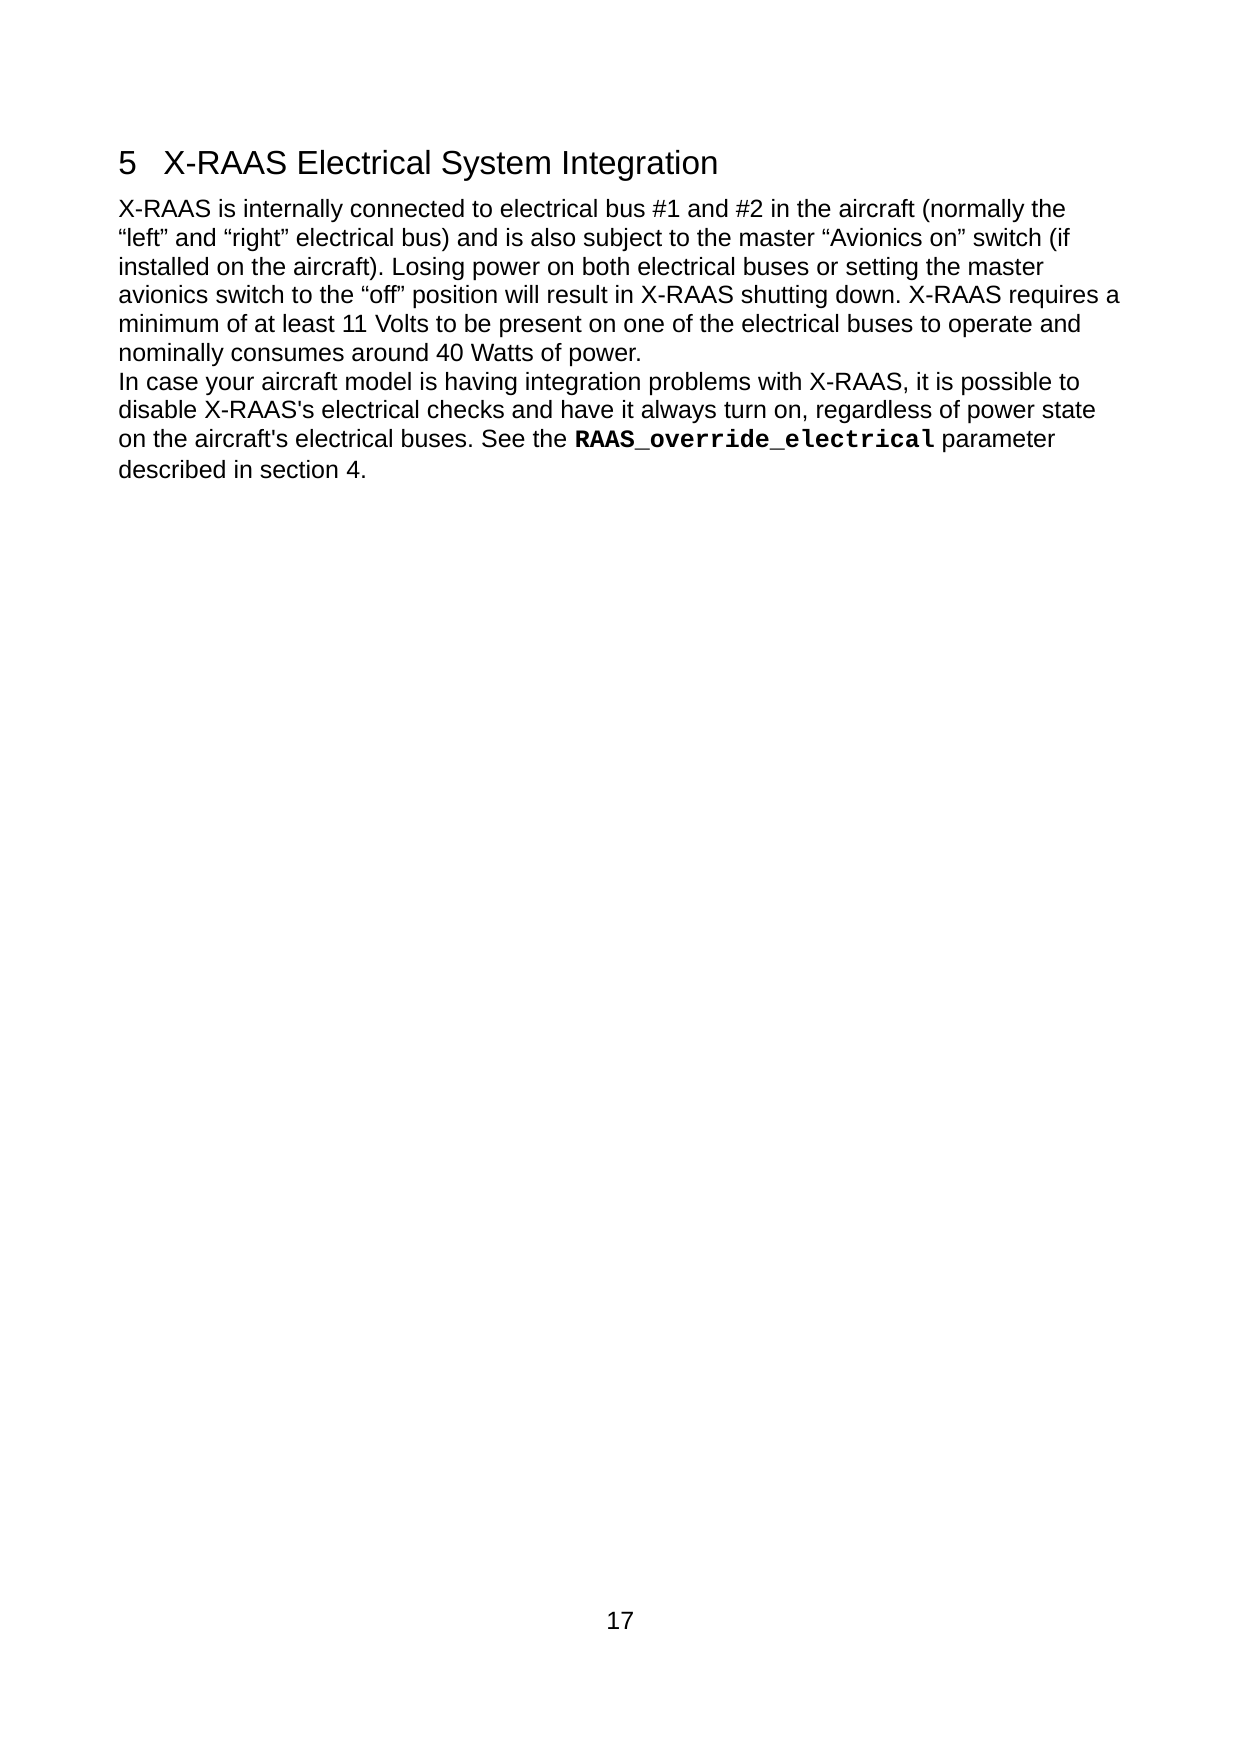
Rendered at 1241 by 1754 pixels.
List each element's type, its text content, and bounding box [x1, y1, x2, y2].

text In case your aircraft model is having integration problems with X-RAAS, it is possible to disable X-RAAS's electrical checks and have it always turn on, regardless of power state on the aircraft's electrical buses. See the RAAS_override_electrical parameter described in section 4. [118, 367, 1122, 484]
subtitle X-RAAS Electrical System Integration [118, 143, 1122, 182]
text X-RAAS is internally connected to electrical bus #1 and #2 in the aircraft (normally the “left” and “right” electrical bus) and is also subject to the master “Avionics on” switch (if installed on the aircraft). Losing power on both electrical buses or setting the master avionics switch to the “off” position will result in X-RAAS shutting down. X-RAAS requires a minimum of at least 11 Volts to be present on one of the electrical buses to operate and nominally consumes around 40 Watts of power. [118, 194, 1122, 367]
